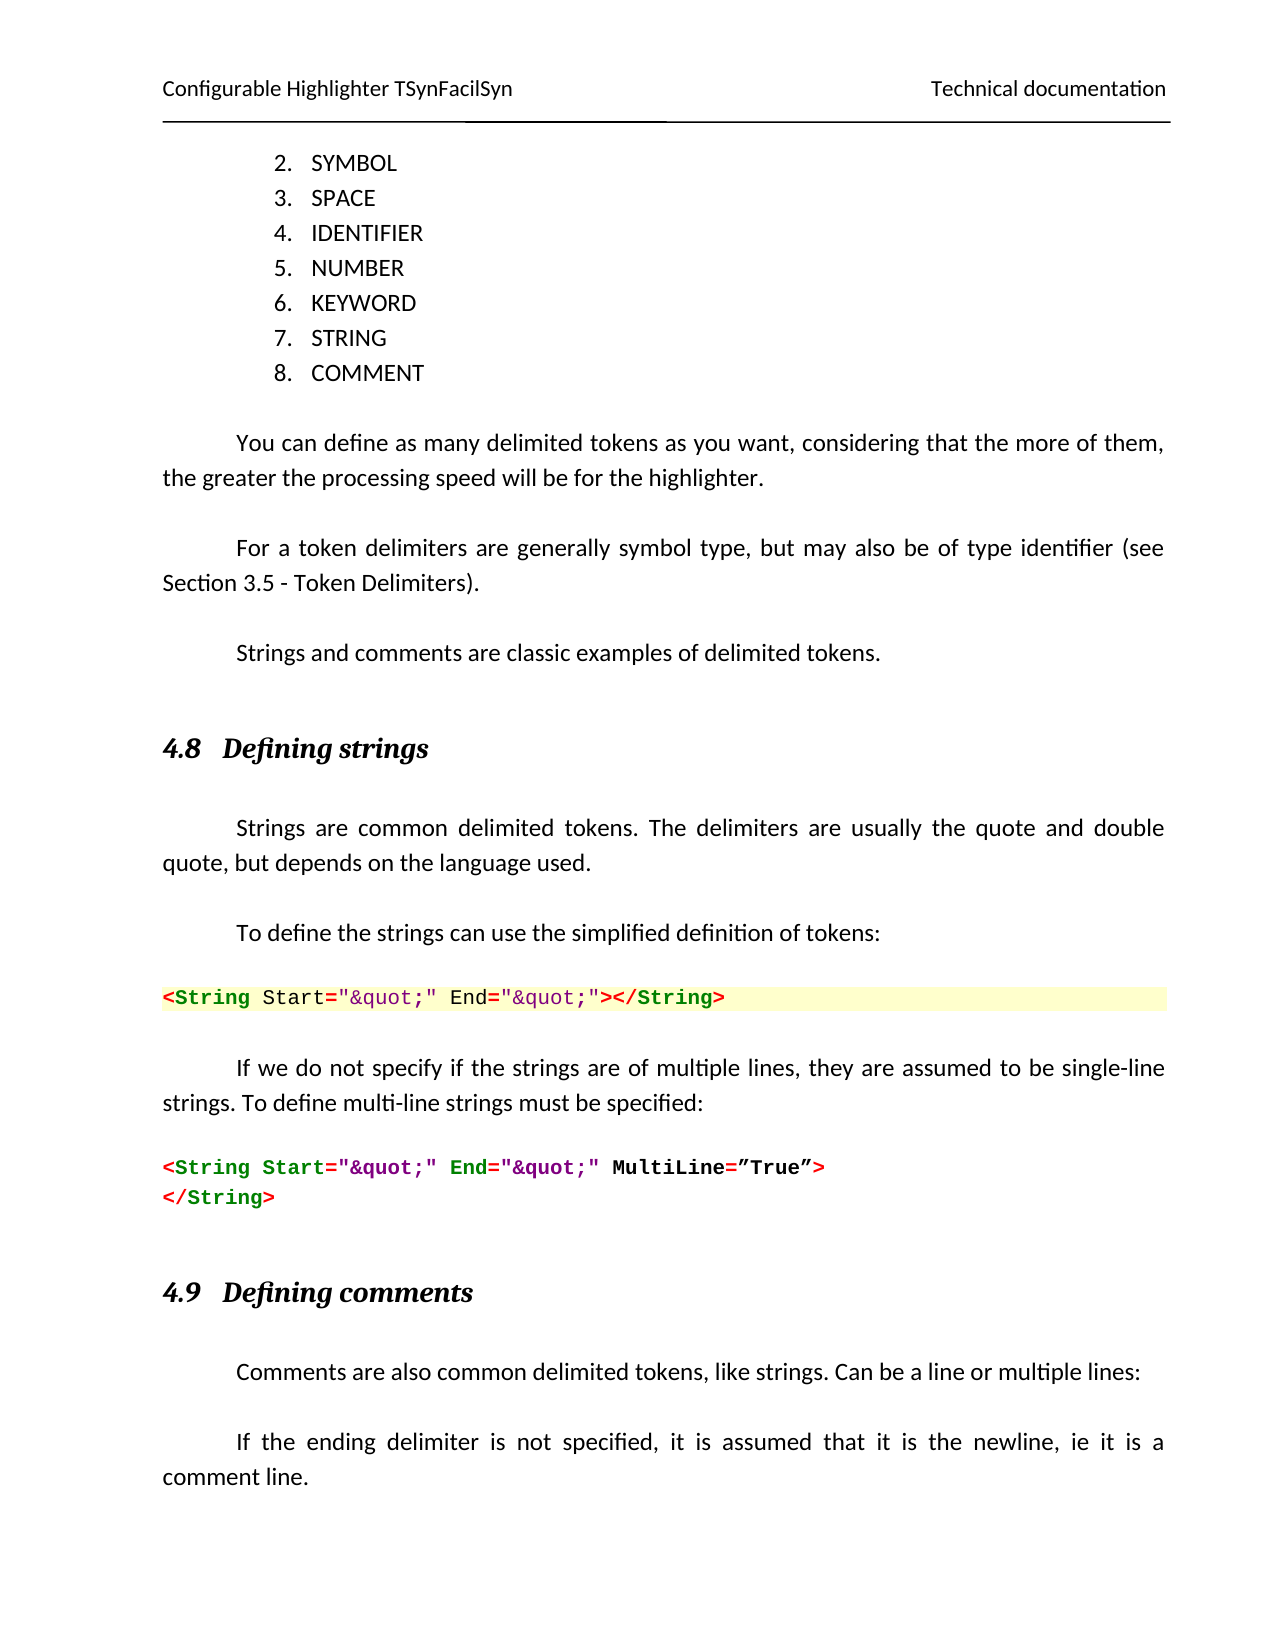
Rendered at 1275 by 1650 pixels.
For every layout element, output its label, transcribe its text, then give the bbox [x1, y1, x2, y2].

list SYMBOL [274, 148, 1167, 178]
text Strings and comments are classic examples of delimited tokens. [162, 638, 1167, 668]
text If the ending delimiter is not specified, it is assumed that it is the newline, ie it is a comment line. [162, 1426, 1167, 1492]
text Comments are also common delimited tokens, like strings. Can be a line or multiple lines: [162, 1356, 1167, 1387]
subtitle Defining strings [162, 733, 1167, 766]
list KEYWORD [274, 288, 1167, 318]
text For a token delimiters are generally symbol type, but may also be of type identifier (see Section 3.5 - Token Delimiters). [162, 533, 1167, 598]
list STRING [274, 323, 1167, 353]
list IDENTIFIER [274, 218, 1167, 248]
text To define the strings can use the simplified definition of tokens: [162, 917, 1167, 948]
subtitle Defining comments [162, 1276, 1167, 1310]
list SPACE [274, 183, 1167, 213]
text You can define as many delimited tokens as you want, considering that the more of them, the greater the processing speed will be for the highlighter. [162, 428, 1167, 493]
text <String Start="&quot;" End="&quot;" MultiLine=”True”> [162, 1157, 1167, 1180]
text </String> [162, 1187, 1167, 1211]
list COMMENT [274, 358, 1167, 388]
text If we do not specify if the strings are of multiple lines, they are assumed to be single-line strings. To define multi-line strings must be specified: [162, 1052, 1167, 1117]
text Strings are common delimited tokens. The delimiters are usually the quote and double quote, but depends on the language used. [162, 812, 1167, 878]
list NUMBER [274, 253, 1167, 283]
text <String Start="&quot;" End="&quot;"></String> [162, 987, 1167, 1011]
